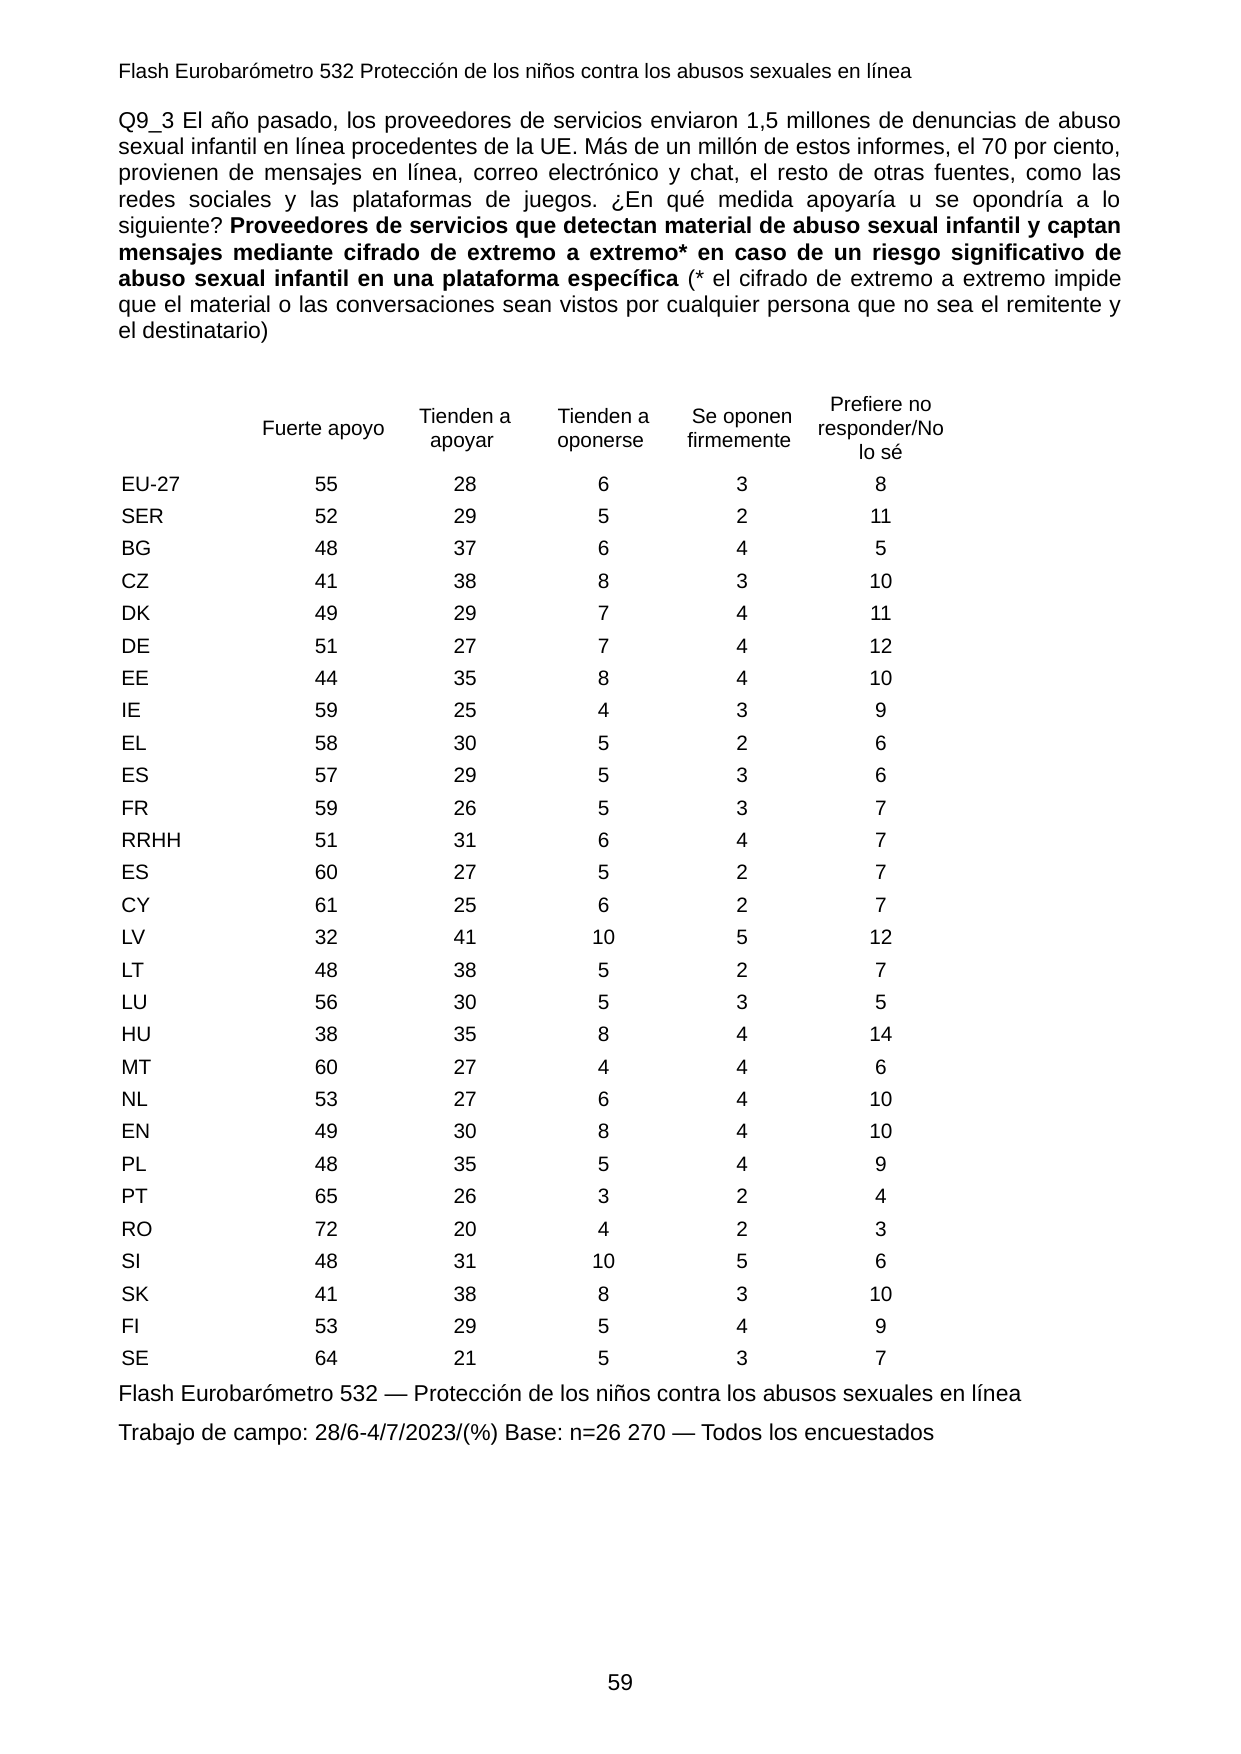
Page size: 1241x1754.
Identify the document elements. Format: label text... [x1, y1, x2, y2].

table_cell 31 [395, 824, 534, 856]
table_cell 9 [811, 1148, 950, 1180]
table_cell 56 [257, 986, 395, 1018]
table_cell 30 [395, 1115, 534, 1148]
table_cell 60 [257, 856, 395, 888]
table_cell 8 [811, 467, 950, 500]
table_cell 60 [257, 1050, 395, 1083]
table_cell 59 [257, 791, 395, 824]
table_cell 5 [534, 1342, 673, 1374]
table_cell 10 [534, 921, 673, 953]
table_cell 32 [257, 921, 395, 953]
table_header [118, 388, 257, 467]
table_header Tienden a oponerse [534, 388, 673, 467]
table_cell FI [118, 1310, 257, 1342]
table_cell 48 [257, 1245, 395, 1277]
table_cell 7 [534, 629, 673, 662]
table_cell 51 [257, 629, 395, 662]
table_cell 48 [257, 532, 395, 564]
table_cell 3 [673, 791, 811, 824]
table_cell 10 [811, 1115, 950, 1148]
table_header Tienden a apoyar [395, 388, 534, 467]
table_cell 6 [534, 532, 673, 564]
table_cell 4 [673, 1083, 811, 1115]
table_cell SE [118, 1342, 257, 1374]
table_cell 6 [811, 1245, 950, 1277]
table_cell 3 [673, 565, 811, 597]
table_cell 5 [534, 759, 673, 791]
table_cell 11 [811, 597, 950, 629]
table_cell 4 [673, 629, 811, 662]
table_cell 5 [673, 1245, 811, 1277]
table_cell 8 [534, 1018, 673, 1050]
table_cell 3 [673, 759, 811, 791]
table_cell 38 [257, 1018, 395, 1050]
table_cell 48 [257, 1148, 395, 1180]
table_cell 7 [811, 953, 950, 986]
table_cell 2 [673, 1213, 811, 1245]
table_cell 49 [257, 597, 395, 629]
table_cell LT [118, 953, 257, 986]
table_cell 26 [395, 791, 534, 824]
table_cell DE [118, 629, 257, 662]
table_cell 48 [257, 953, 395, 986]
table_cell 59 [257, 694, 395, 726]
table_cell 5 [673, 921, 811, 953]
table_cell 3 [673, 694, 811, 726]
table_cell 7 [534, 597, 673, 629]
table_cell 5 [811, 986, 950, 1018]
table_cell 5 [534, 1148, 673, 1180]
table_cell 25 [395, 889, 534, 921]
table_cell 14 [811, 1018, 950, 1050]
table_cell HU [118, 1018, 257, 1050]
text Trabajo de campo: 28/6-4/7/2023/(%) Base: n=26 270 — Todos los encuestados [118, 1418, 1122, 1445]
table_cell EL [118, 726, 257, 759]
table_cell 6 [534, 824, 673, 856]
table_cell 7 [811, 856, 950, 888]
table_cell 29 [395, 759, 534, 791]
table_cell 27 [395, 856, 534, 888]
table_cell LU [118, 986, 257, 1018]
table_cell 2 [673, 953, 811, 986]
table_cell 4 [673, 824, 811, 856]
table_cell BG [118, 532, 257, 564]
table_cell 4 [673, 1050, 811, 1083]
table_cell 5 [811, 532, 950, 564]
table_cell RRHH [118, 824, 257, 856]
table_cell 57 [257, 759, 395, 791]
table_cell 38 [395, 1277, 534, 1309]
table_cell 5 [534, 856, 673, 888]
table_cell 5 [534, 953, 673, 986]
table_cell 7 [811, 889, 950, 921]
table_cell CY [118, 889, 257, 921]
table_cell LV [118, 921, 257, 953]
table_cell EN [118, 1115, 257, 1148]
table_cell CZ [118, 565, 257, 597]
table_cell 30 [395, 986, 534, 1018]
table_cell ES [118, 856, 257, 888]
table_cell 3 [534, 1180, 673, 1212]
table_cell 3 [673, 1342, 811, 1374]
table_header Prefiere no responder/No lo sé [811, 388, 950, 467]
table_cell 72 [257, 1213, 395, 1245]
table_cell 2 [673, 856, 811, 888]
table_cell 64 [257, 1342, 395, 1374]
table_cell 8 [534, 1277, 673, 1309]
table_cell 10 [811, 662, 950, 694]
table_cell 6 [811, 1050, 950, 1083]
table_cell 29 [395, 597, 534, 629]
table_cell 53 [257, 1310, 395, 1342]
table_cell 5 [534, 726, 673, 759]
table_cell 27 [395, 1083, 534, 1115]
table_cell RO [118, 1213, 257, 1245]
table_cell 5 [534, 1310, 673, 1342]
table_cell 4 [673, 1148, 811, 1180]
table_header Se oponen firmemente [673, 388, 811, 467]
table_cell 35 [395, 1018, 534, 1050]
text Q9_3 El año pasado, los proveedores de servicios enviaron 1,5 millones de denuncias de abuso sexual infantil en línea procedentes de la UE. Más de un millón de estos informes, el 70 por ciento, provienen de mensajes en línea, correo electrónico y chat, el resto de otras fuentes, como las redes sociales y las plataformas de juegos. ¿En qué medida apoyaría u se opondría a lo siguiente? Proveedores de servicios que detectan material de abuso sexual infantil y captan mensajes mediante cifrado de extremo a extremo* en caso de un riesgo significativo de abuso sexual infantil en una plataforma específica (* el cifrado de extremo a extremo impide que el material o las conversaciones sean vistos por cualquier persona que no sea el remitente y el destinatario) [118, 107, 1122, 344]
table_cell 9 [811, 1310, 950, 1342]
table_cell 3 [673, 986, 811, 1018]
table_cell 2 [673, 889, 811, 921]
table_cell 29 [395, 1310, 534, 1342]
table_cell 11 [811, 500, 950, 532]
table_cell 7 [811, 1342, 950, 1374]
table_cell 49 [257, 1115, 395, 1148]
table_cell 55 [257, 467, 395, 500]
table_cell 12 [811, 629, 950, 662]
table_cell PL [118, 1148, 257, 1180]
table_cell SK [118, 1277, 257, 1309]
table_cell 10 [811, 565, 950, 597]
table_cell 27 [395, 629, 534, 662]
table_cell 5 [534, 791, 673, 824]
table_cell 2 [673, 500, 811, 532]
table_cell 4 [534, 1050, 673, 1083]
table_cell 12 [811, 921, 950, 953]
table_cell 26 [395, 1180, 534, 1212]
table_cell 8 [534, 565, 673, 597]
table_cell 61 [257, 889, 395, 921]
table_cell 6 [534, 889, 673, 921]
table_cell 4 [534, 694, 673, 726]
table_cell 10 [811, 1083, 950, 1115]
table_cell 3 [673, 467, 811, 500]
table_cell NL [118, 1083, 257, 1115]
table_cell 21 [395, 1342, 534, 1374]
table_cell 9 [811, 694, 950, 726]
table_cell 38 [395, 953, 534, 986]
table_cell 44 [257, 662, 395, 694]
table_cell 4 [811, 1180, 950, 1212]
table_cell 4 [673, 1018, 811, 1050]
table_cell 3 [673, 1277, 811, 1309]
table_cell 4 [673, 1310, 811, 1342]
table_cell ES [118, 759, 257, 791]
table_cell 41 [257, 565, 395, 597]
table_cell 6 [534, 1083, 673, 1115]
table_cell 31 [395, 1245, 534, 1277]
table_cell 6 [534, 467, 673, 500]
table_cell FR [118, 791, 257, 824]
table_cell 25 [395, 694, 534, 726]
table_cell 35 [395, 1148, 534, 1180]
table_cell 4 [673, 597, 811, 629]
table_cell MT [118, 1050, 257, 1083]
table_cell 38 [395, 565, 534, 597]
table_cell 4 [673, 662, 811, 694]
table_cell 27 [395, 1050, 534, 1083]
table_cell 6 [811, 759, 950, 791]
table_cell 7 [811, 791, 950, 824]
table_cell 58 [257, 726, 395, 759]
table_header Fuerte apoyo [257, 388, 395, 467]
table_cell 5 [534, 500, 673, 532]
table_cell 51 [257, 824, 395, 856]
table_cell 52 [257, 500, 395, 532]
table_cell IE [118, 694, 257, 726]
table_cell 35 [395, 662, 534, 694]
table_cell DK [118, 597, 257, 629]
table_cell 10 [811, 1277, 950, 1309]
table_cell 8 [534, 662, 673, 694]
table_cell 2 [673, 726, 811, 759]
table_cell 41 [257, 1277, 395, 1309]
table_cell EU-27 [118, 467, 257, 500]
table_cell PT [118, 1180, 257, 1212]
text Flash Eurobarómetro 532 — Protección de los niños contra los abusos sexuales en línea [118, 1380, 1122, 1407]
table_cell 4 [534, 1213, 673, 1245]
table_cell 20 [395, 1213, 534, 1245]
table_cell 4 [673, 532, 811, 564]
table_cell SI [118, 1245, 257, 1277]
table_cell 2 [673, 1180, 811, 1212]
table_cell EE [118, 662, 257, 694]
table_cell 8 [534, 1115, 673, 1148]
table_cell 28 [395, 467, 534, 500]
table_cell 53 [257, 1083, 395, 1115]
table_cell 3 [811, 1213, 950, 1245]
table_cell 29 [395, 500, 534, 532]
table_cell 6 [811, 726, 950, 759]
table_cell SER [118, 500, 257, 532]
table_cell 7 [811, 824, 950, 856]
table_cell 10 [534, 1245, 673, 1277]
table_cell 30 [395, 726, 534, 759]
table_cell 5 [534, 986, 673, 1018]
table_cell 65 [257, 1180, 395, 1212]
table_cell 4 [673, 1115, 811, 1148]
table_cell 37 [395, 532, 534, 564]
table_cell 41 [395, 921, 534, 953]
